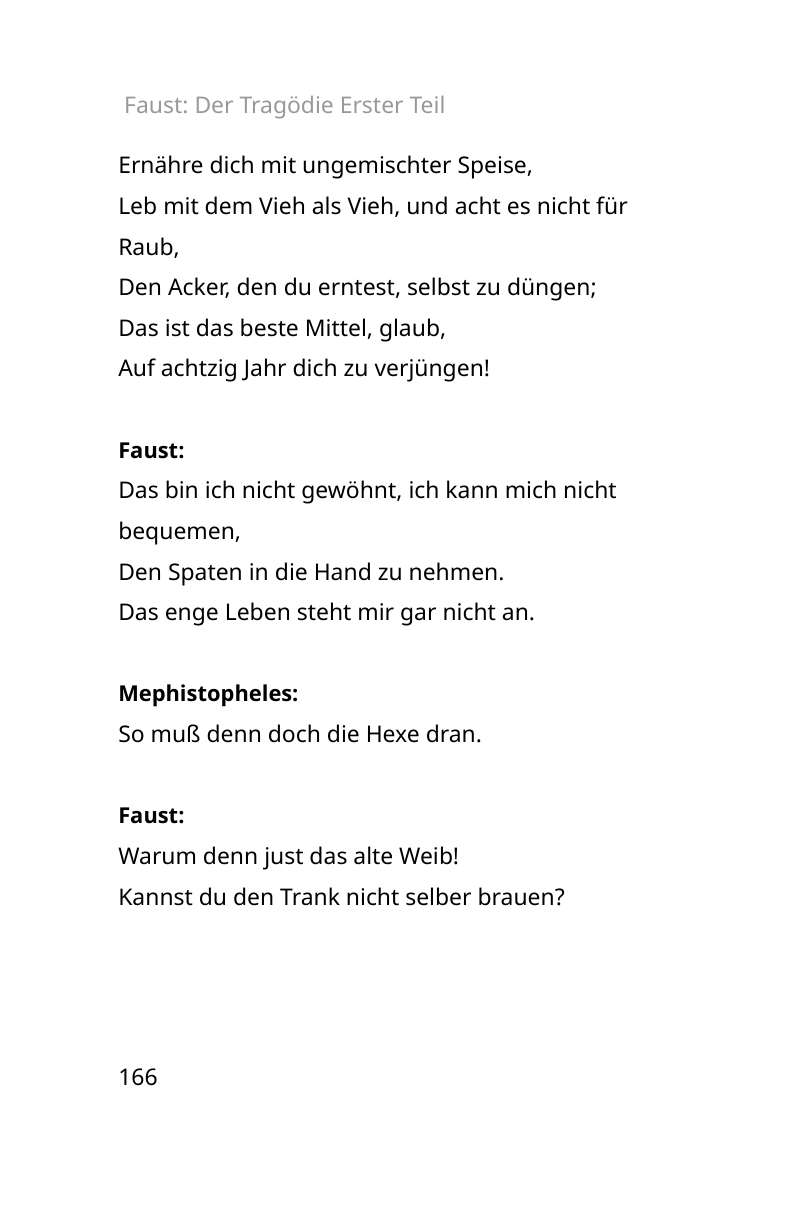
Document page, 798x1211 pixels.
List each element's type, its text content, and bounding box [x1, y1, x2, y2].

text Ernähre dich mit ungemischter Speise, Leb mit dem Vieh als Vieh, und acht es nicht für Raub, Den Acker, den du erntest, selbst zu düngen; Das ist das beste Mittel, glaub, Auf achtzig Jahr dich zu verjüngen! [118, 149, 679, 384]
text Faust: Das bin ich nicht gewöhnt, ich kann mich nicht bequemen, Den Spaten in die Hand zu nehmen. Das enge Leben steht mir gar nicht an. [118, 411, 679, 627]
text Mephistopheles: So muß denn doch die Hexe dran. [118, 654, 679, 749]
text Faust: Warum denn just das alte Weib! Kannst du den Trank nicht selber brauen? [118, 776, 679, 912]
